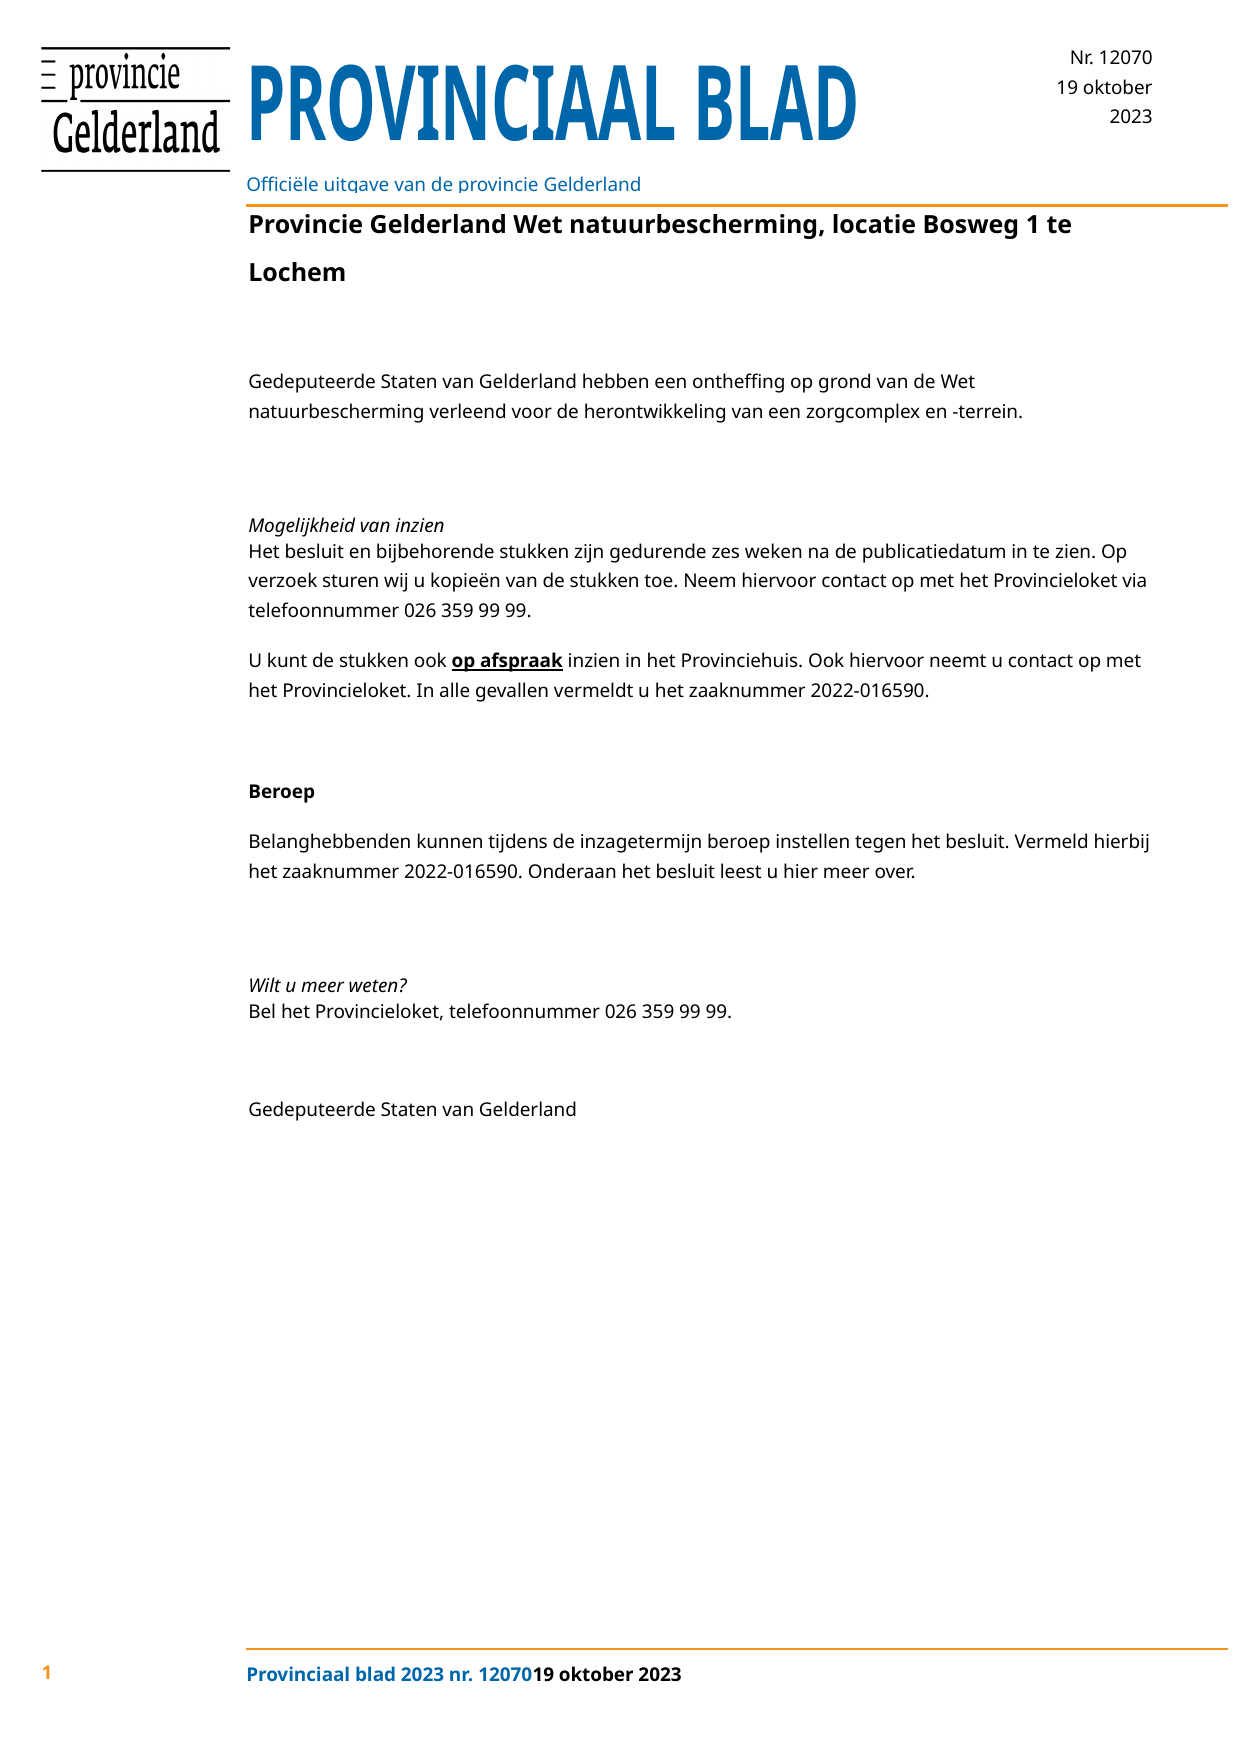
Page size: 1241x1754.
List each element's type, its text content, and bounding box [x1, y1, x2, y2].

text Bel het Provincieloket, telefoonnummer 026 359 99 99. [248, 998, 1152, 1024]
text Provincie Gelderland Wet natuurbescherming, locatie Bosweg 1 te Lochem [248, 207, 1152, 288]
text Gedeputeerde Staten van Gelderland [248, 1096, 1152, 1122]
text Belanghebbenden kunnen tijdens de inzagetermijn beroep instellen tegen het besluit. Vermeld hierbij het zaaknummer 2022-016590. Onderaan het besluit leest u hier meer over. [248, 828, 1152, 884]
text Gedeputeerde Staten van Gelderland hebben een ontheffing op grond van de Wet natuurbescherming verleend voor de herontwikkeling van een zorgcomplex en -terrein. [248, 368, 1152, 424]
text Het besluit en bijbehorende stukken zijn gedurende zes weken na de publicatiedatum in te zien. Op verzoek sturen wij u kopieën van de stukken toe. Neem hiervoor contact op met het Provincieloket via telefoonnummer 026 359 99 99. [248, 538, 1152, 623]
text U kunt de stukken ook op afspraak inzien in het Provinciehuis. Ook hiervoor neemt u contact op met het Provincieloket. In alle gevallen vermeldt u het zaaknummer 2022-016590. [248, 648, 1152, 703]
text Mogelijkheid van inzien [248, 512, 1152, 538]
picture [41, 47, 231, 172]
text Beroep [248, 778, 1152, 804]
text Wilt u meer weten? [248, 972, 1152, 998]
